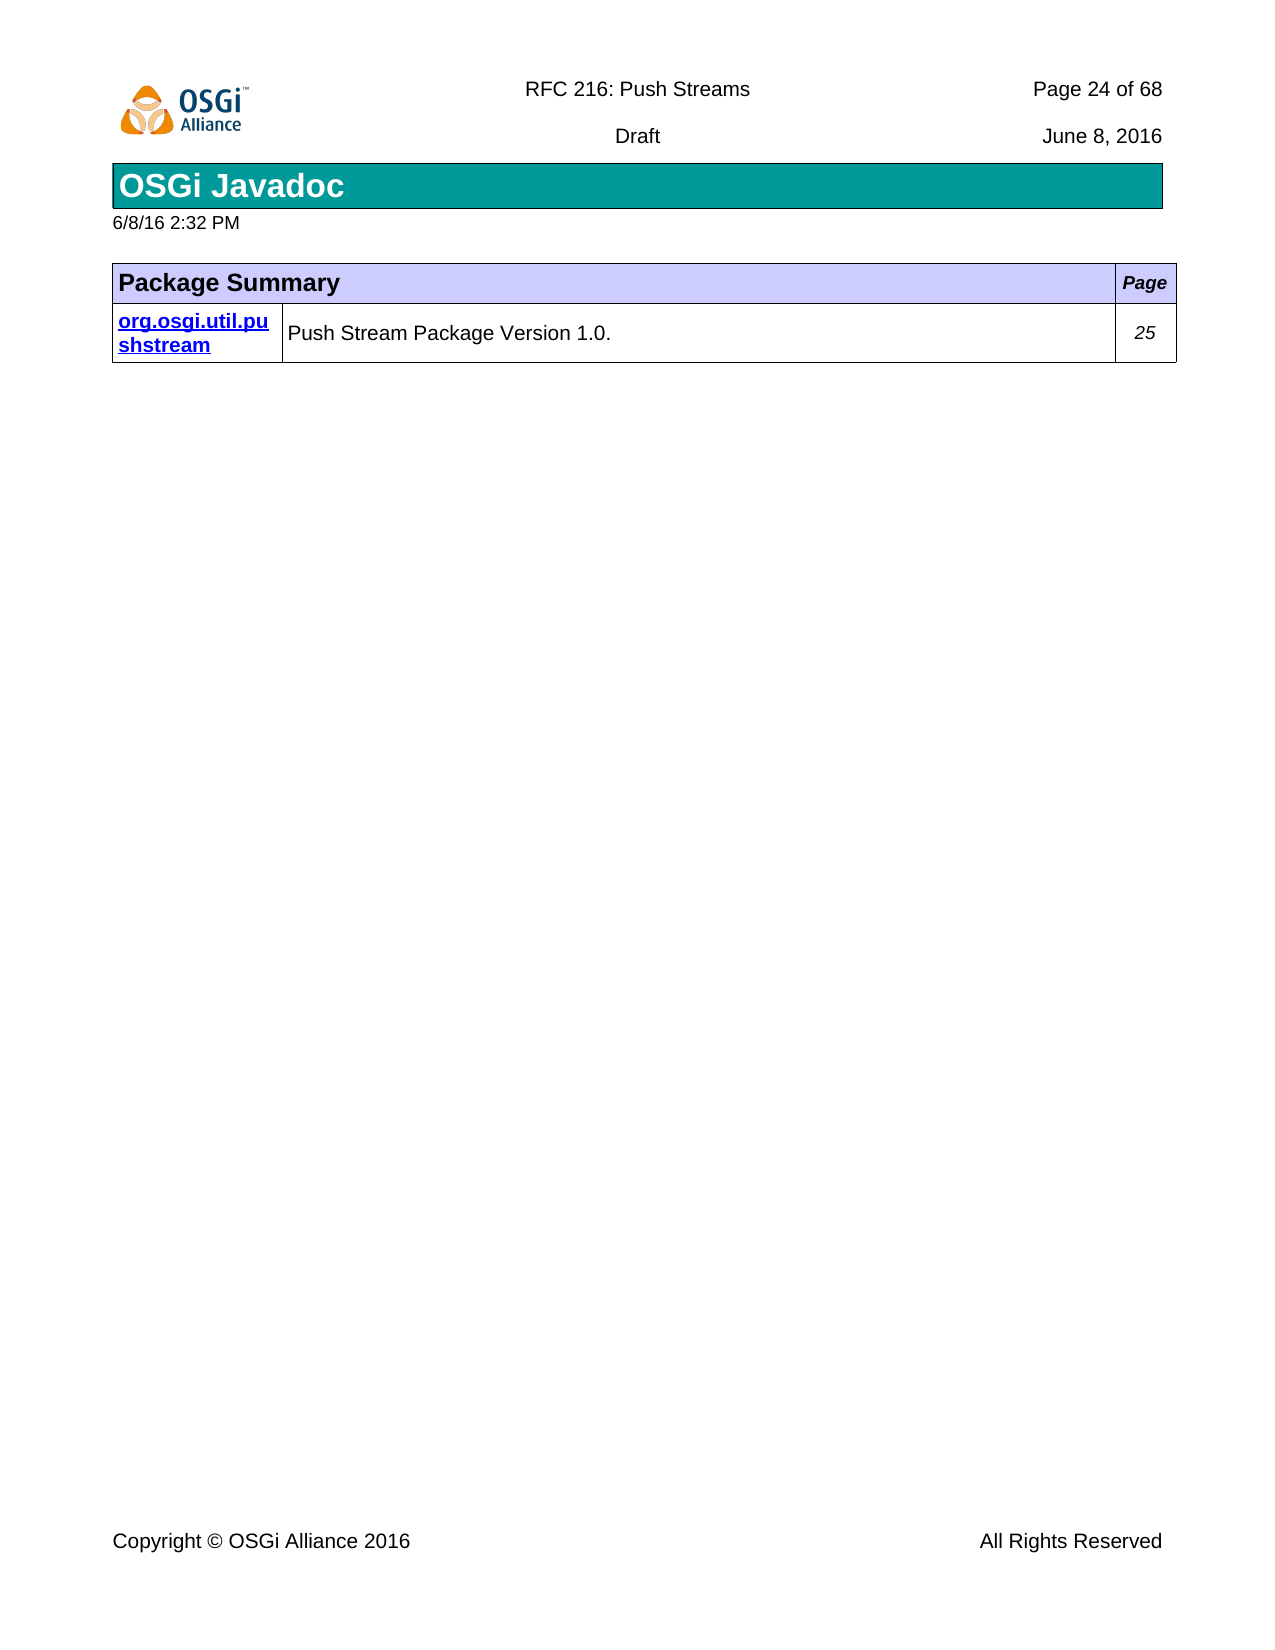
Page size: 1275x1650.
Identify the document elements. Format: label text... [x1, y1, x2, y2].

text 6/8/16 2:32 PM [112, 212, 1162, 233]
table_cell [1116, 304, 1176, 362]
table_cell Push Stream Package Version 1.0. [283, 304, 1115, 362]
picture [113, 78, 257, 142]
subtitle OSGi Javadoc [114, 164, 1162, 208]
table_header Package Summary [113, 264, 1115, 303]
table_header Page [1116, 264, 1176, 303]
table_cell org.osgi.util.pushstream [113, 304, 282, 362]
